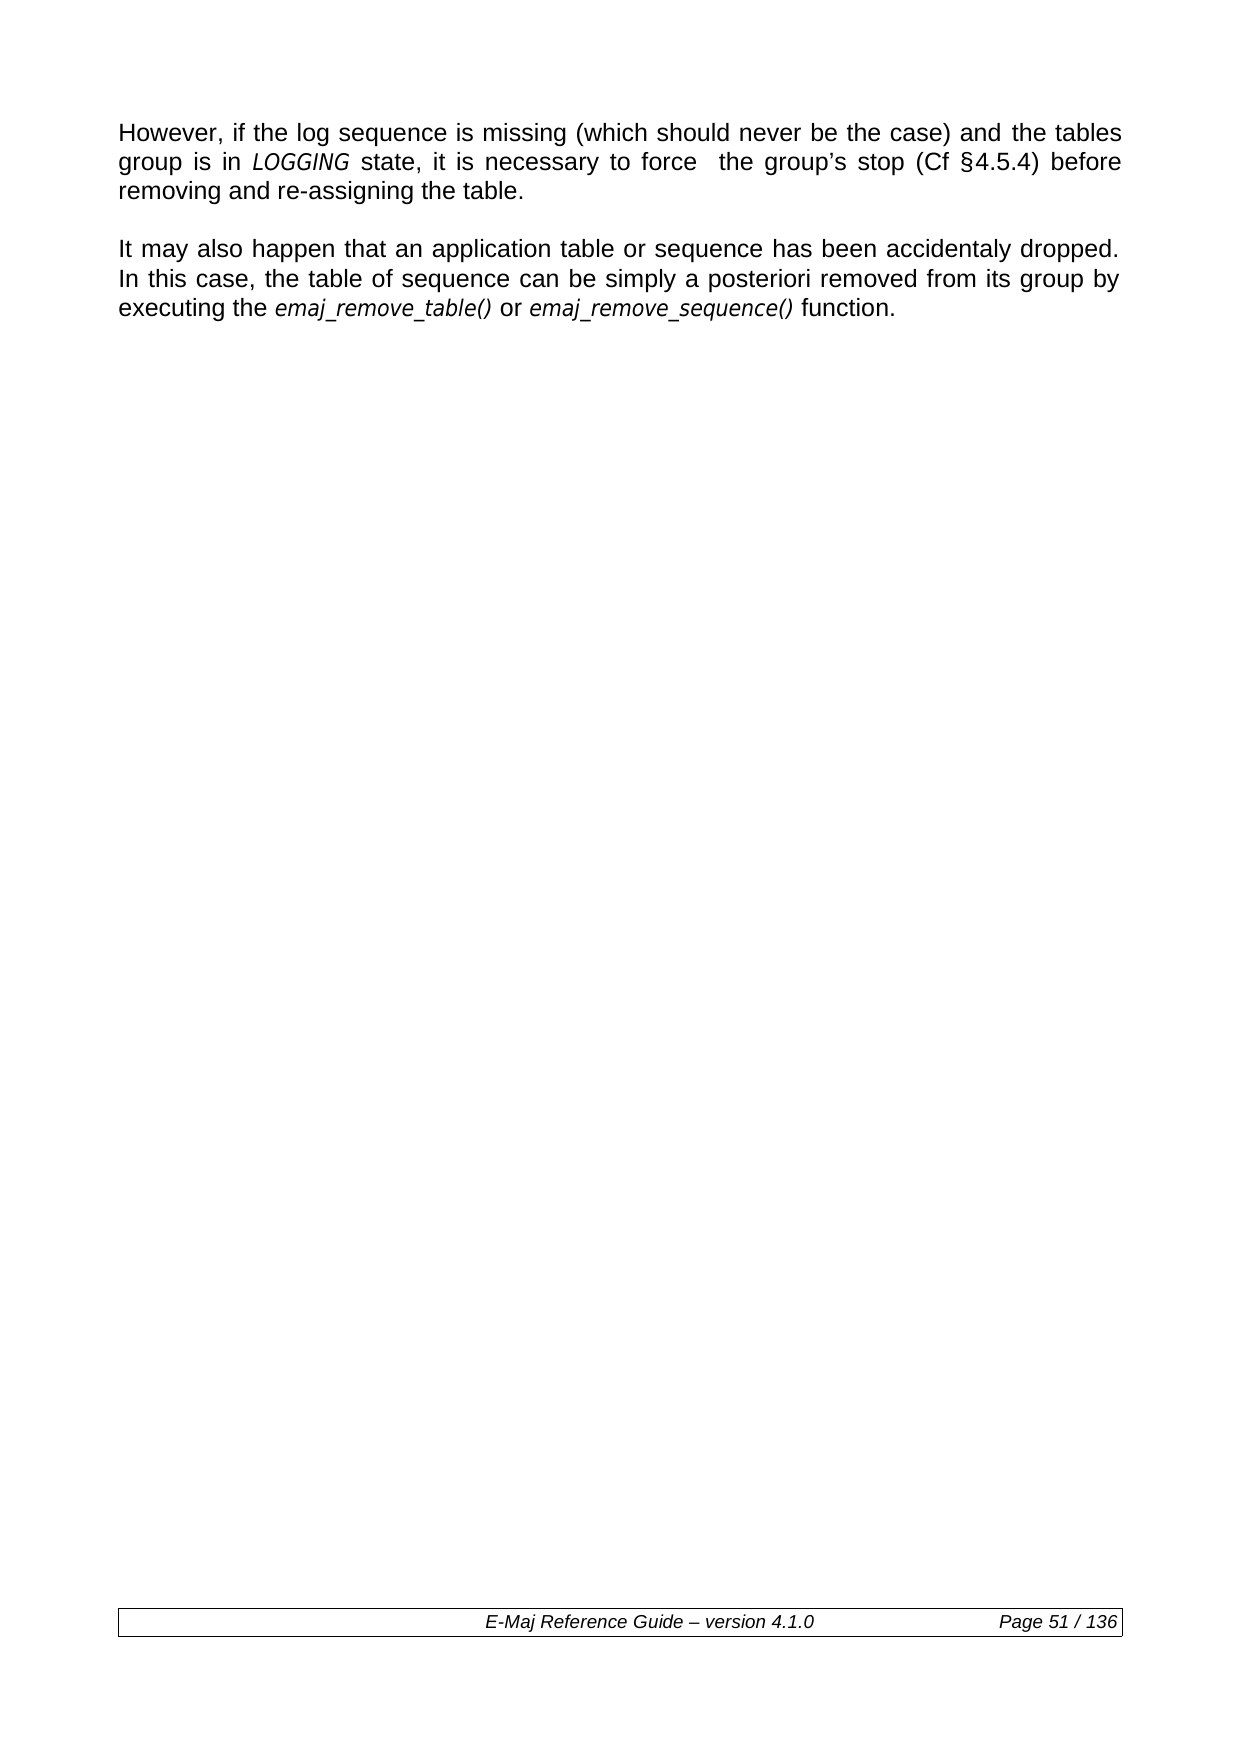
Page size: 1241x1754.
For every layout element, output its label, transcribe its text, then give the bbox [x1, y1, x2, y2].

text However, if the log sequence is missing (which should never be the case) and the tables group is in LOGGING state, it is necessary to force the group’s stop (Cf §4.5.4) before removing and re-assigning the table. [118, 118, 1122, 205]
text It may also happen that an application table or sequence has been accidentaly dropped. In this case, the table of sequence can be simply a posteriori removed from its group by executing the emaj_remove_table() or emaj_remove_sequence() function. [118, 234, 1122, 322]
